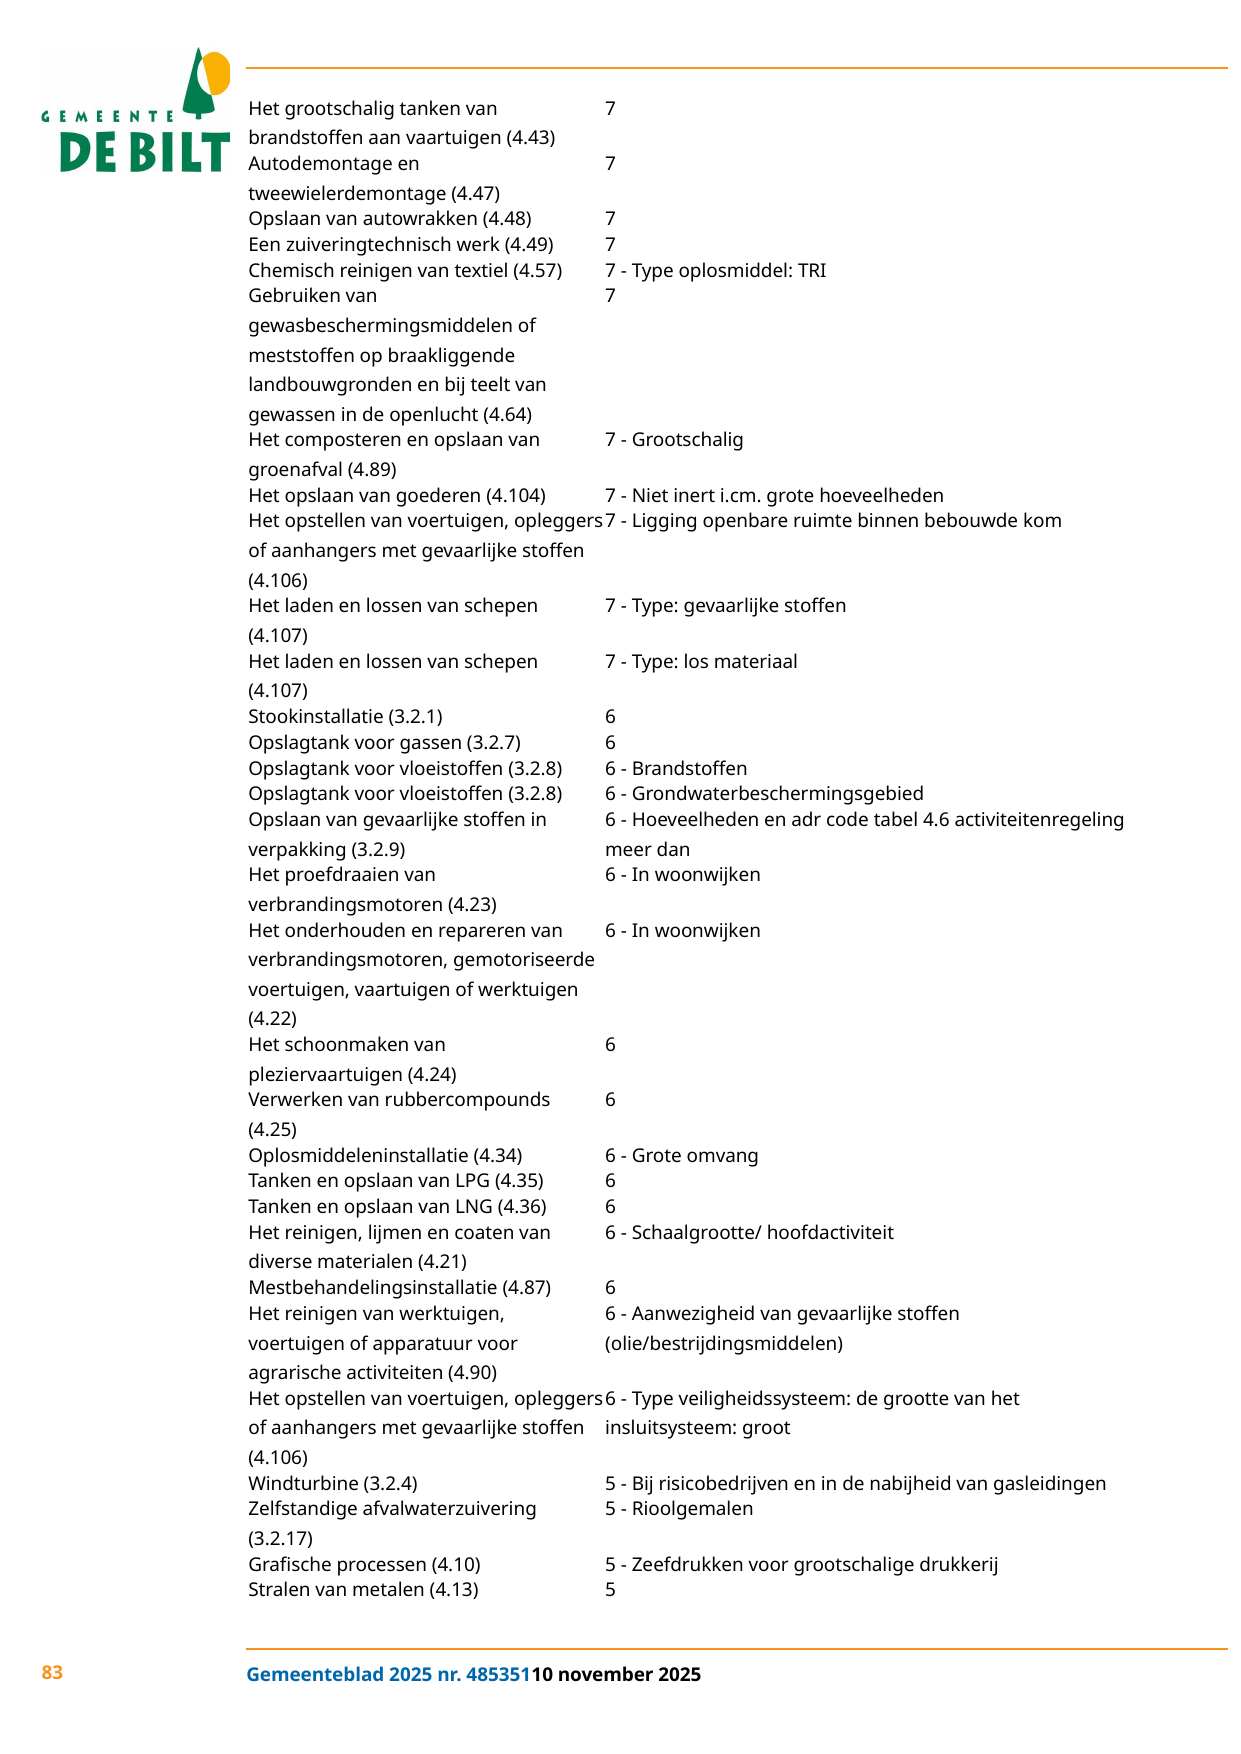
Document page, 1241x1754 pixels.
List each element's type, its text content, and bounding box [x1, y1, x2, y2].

table_cell Opslaan van autowrakken (4.48) [248, 205, 605, 231]
table_cell 6 - Aanwezigheid van gevaarlijke stoffen (olie/bestrijdingsmiddelen) [605, 1300, 1152, 1385]
table_cell 7 [605, 95, 1152, 150]
table_cell Oplosmiddeleninstallatie (4.34) [248, 1142, 605, 1168]
table_cell Het proefdraaien van verbrandingsmotoren (4.23) [248, 861, 605, 917]
table_cell 6 [605, 729, 1152, 755]
table_cell 6 - Schaalgrootte/ hoofdactiviteit [605, 1219, 1152, 1274]
table_cell Het laden en lossen van schepen (4.107) [248, 648, 605, 703]
table_cell 6 - In woonwijken [605, 861, 1152, 917]
table_cell 6 [605, 1274, 1152, 1300]
table_cell Opslagtank voor vloeistoffen (3.2.8) [248, 755, 605, 780]
table_cell Het grootschalig tanken van brandstoffen aan vaartuigen (4.43) [248, 95, 605, 150]
table_cell Opslaan van gevaarlijke stoffen in verpakking (3.2.9) [248, 806, 605, 861]
table_cell 6 - Type veiligheidssysteem: de grootte van het insluitsysteem: groot [605, 1385, 1152, 1470]
table_cell 6 - In woonwijken [605, 917, 1152, 1031]
picture [41, 47, 231, 172]
table_cell 7 [605, 205, 1152, 231]
table_cell Het onderhouden en repareren van verbrandingsmotoren, gemotoriseerde voertuigen, vaartuigen of werktuigen (4.22) [248, 917, 605, 1031]
table_cell 7 [605, 231, 1152, 257]
table_cell Windturbine (3.2.4) [248, 1470, 605, 1496]
table_cell Het composteren en opslaan van groenafval (4.89) [248, 427, 605, 482]
table_cell Het reinigen van werktuigen, voertuigen of apparatuur voor agrarische activiteiten (4.90) [248, 1300, 605, 1385]
table_cell Opslagtank voor gassen (3.2.7) [248, 729, 605, 755]
table_cell 7 - Type: los materiaal [605, 648, 1152, 703]
table_cell 5 - Zeefdrukken voor grootschalige drukkerij [605, 1551, 1152, 1577]
table_cell Het reinigen, lijmen en coaten van diverse materialen (4.21) [248, 1219, 605, 1274]
table_cell 7 - Niet inert i.cm. grote hoeveelheden [605, 482, 1152, 508]
table_cell 6 - Grote omvang [605, 1142, 1152, 1168]
table_cell 7 - Ligging openbare ruimte binnen bebouwde kom [605, 508, 1152, 593]
table_cell 5 - Rioolgemalen [605, 1496, 1152, 1551]
table_cell 5 - Bij risicobedrijven en in de nabijheid van gasleidingen [605, 1470, 1152, 1496]
table_cell 5 [605, 1577, 1152, 1602]
table_cell Mestbehandelingsinstallatie (4.87) [248, 1274, 605, 1300]
table_cell Gebruiken van gewasbeschermingsmiddelen of meststoffen op braakliggende landbouwgronden en bij teelt van gewassen in de openlucht (4.64) [248, 283, 605, 427]
table_cell Stookinstallatie (3.2.1) [248, 703, 605, 729]
table_cell Het opslaan van goederen (4.104) [248, 482, 605, 508]
table_cell 7 - Type: gevaarlijke stoffen [605, 593, 1152, 648]
table_cell Tanken en opslaan van LPG (4.35) [248, 1168, 605, 1193]
table_cell Opslagtank voor vloeistoffen (3.2.8) [248, 780, 605, 806]
table_cell Een zuiveringtechnisch werk (4.49) [248, 231, 605, 257]
table_cell 6 [605, 703, 1152, 729]
table_cell Verwerken van rubbercompounds (4.25) [248, 1087, 605, 1142]
table_cell Het opstellen van voertuigen, opleggers of aanhangers met gevaarlijke stoffen (4.106) [248, 508, 605, 593]
table_cell 7 [605, 150, 1152, 205]
table_cell 6 - Hoeveelheden en adr code tabel 4.6 activiteitenregeling meer dan [605, 806, 1152, 861]
table_cell Zelfstandige afvalwaterzuivering (3.2.17) [248, 1496, 605, 1551]
table_cell Stralen van metalen (4.13) [248, 1577, 605, 1602]
table_cell Het opstellen van voertuigen, opleggers of aanhangers met gevaarlijke stoffen (4.106) [248, 1385, 605, 1470]
table_cell 6 - Grondwaterbeschermingsgebied [605, 780, 1152, 806]
table_cell Het schoonmaken van pleziervaartuigen (4.24) [248, 1031, 605, 1087]
table_cell 6 [605, 1031, 1152, 1087]
table_cell 6 [605, 1087, 1152, 1142]
table_cell 6 [605, 1193, 1152, 1219]
table_cell 6 - Brandstoffen [605, 755, 1152, 780]
table_cell Autodemontage en tweewielerdemontage (4.47) [248, 150, 605, 205]
table_cell 7 - Grootschalig [605, 427, 1152, 482]
table_cell Het laden en lossen van schepen (4.107) [248, 593, 605, 648]
table_cell Tanken en opslaan van LNG (4.36) [248, 1193, 605, 1219]
table_cell Grafische processen (4.10) [248, 1551, 605, 1577]
table_cell 7 - Type oplosmiddel: TRI [605, 257, 1152, 283]
table_cell Chemisch reinigen van textiel (4.57) [248, 257, 605, 283]
table_cell 7 [605, 283, 1152, 427]
table_cell 6 [605, 1168, 1152, 1193]
